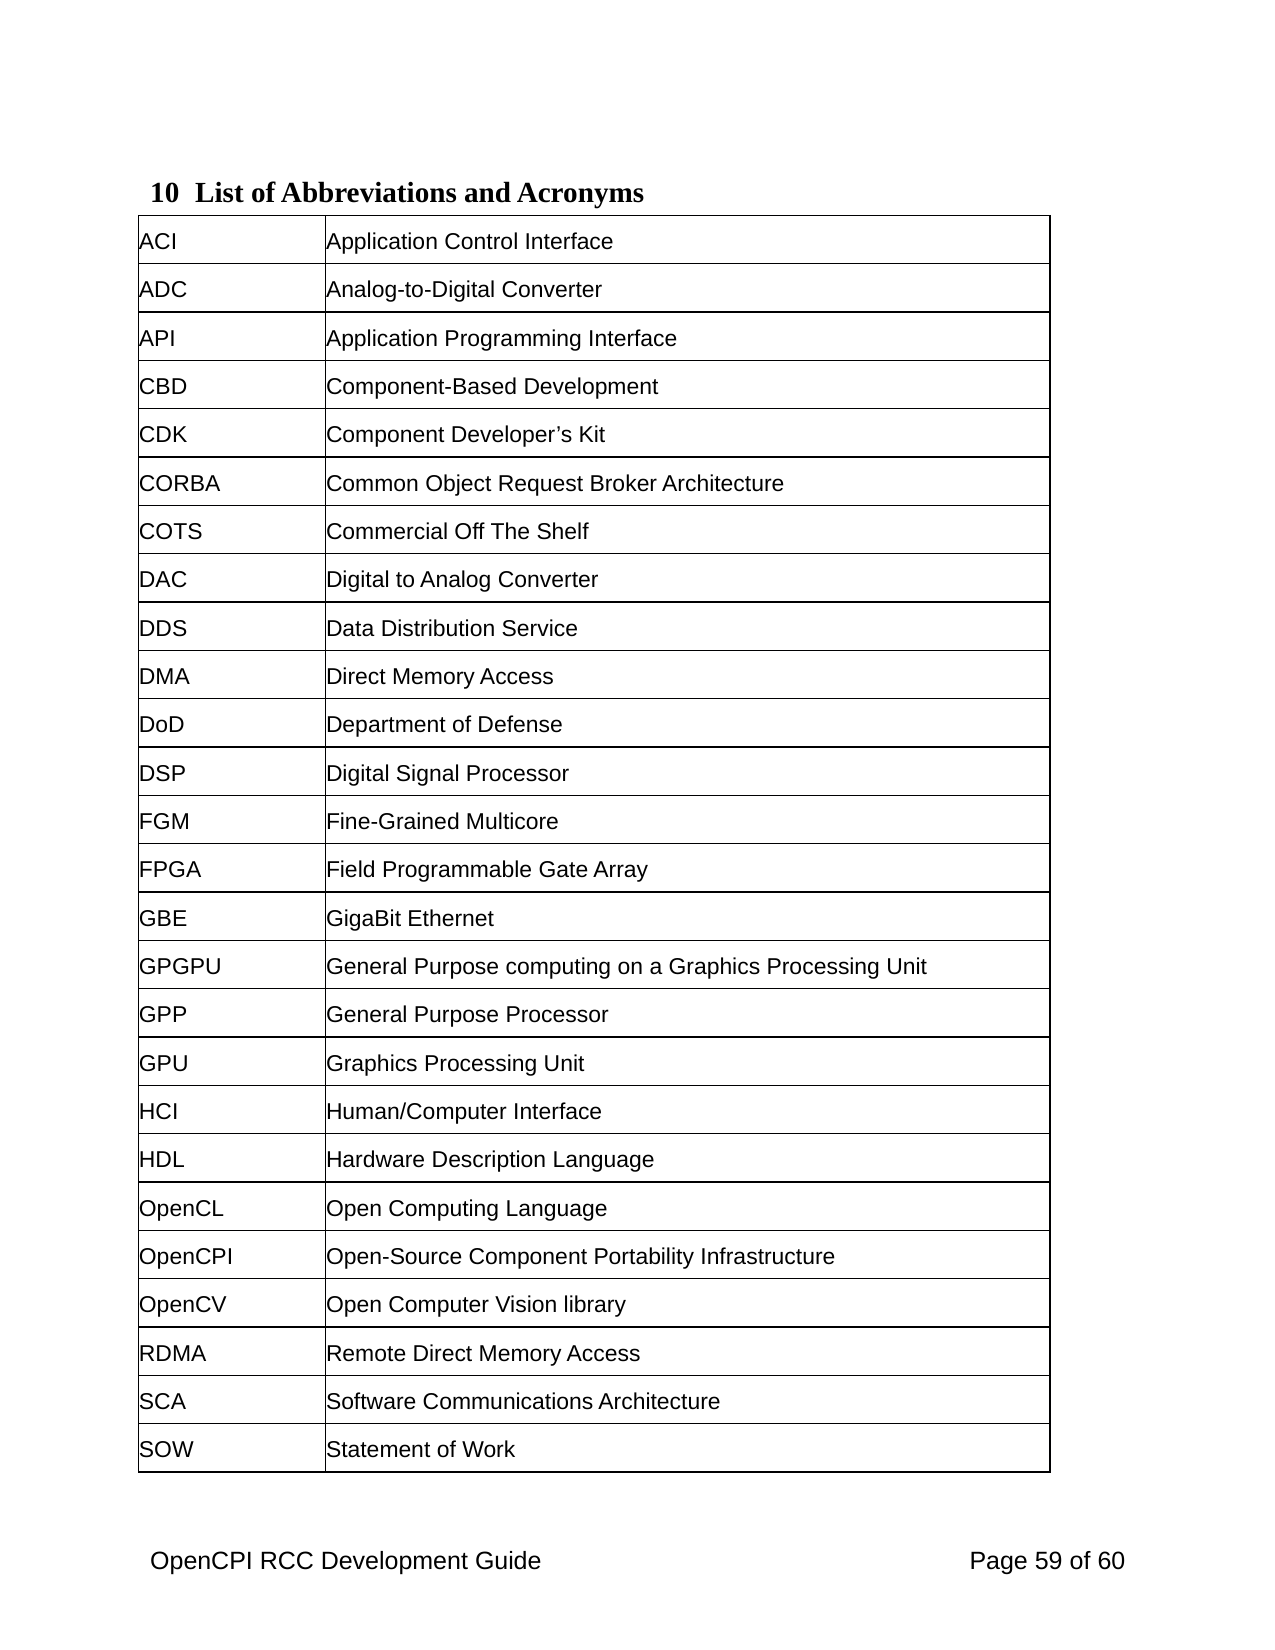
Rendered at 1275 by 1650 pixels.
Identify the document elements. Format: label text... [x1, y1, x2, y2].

table_cell OpenCV [139, 1279, 325, 1326]
table_cell OpenCL [139, 1183, 325, 1230]
table_cell Open Computer Vision library [326, 1279, 1049, 1326]
table_cell GigaBit Ethernet [326, 893, 1049, 940]
table_cell GPP [139, 989, 325, 1036]
table_cell Direct Memory Access [326, 651, 1049, 698]
table_cell General Purpose computing on a Graphics Processing Unit [326, 941, 1049, 988]
table_cell Open-Source Component Portability Infrastructure [326, 1231, 1049, 1278]
table_cell General Purpose Processor [326, 989, 1049, 1036]
table_cell DDS [139, 603, 325, 650]
table_cell CBD [139, 361, 325, 408]
table_cell Component Developer’s Kit [326, 409, 1049, 456]
table_cell Graphics Processing Unit [326, 1038, 1049, 1085]
table_cell GPU [139, 1038, 325, 1085]
table_cell DAC [139, 554, 325, 601]
table_cell Open Computing Language [326, 1183, 1049, 1230]
table_cell DoD [139, 699, 325, 746]
table_cell Human/Computer Interface [326, 1086, 1049, 1133]
table_cell Digital Signal Processor [326, 748, 1049, 795]
table_cell Field Programmable Gate Array [326, 844, 1049, 891]
table_header ACI [139, 216, 325, 263]
table_cell HCI [139, 1086, 325, 1133]
table_cell Software Communications Architecture [326, 1376, 1049, 1423]
table_cell HDL [139, 1134, 325, 1181]
table_cell Component-Based Development [326, 361, 1049, 408]
table_cell Data Distribution Service [326, 603, 1049, 650]
table_cell ADC [139, 264, 325, 311]
table_cell GPGPU [139, 941, 325, 988]
table_cell Analog-to-Digital Converter [326, 264, 1049, 311]
table_cell CDK [139, 409, 325, 456]
table_cell Remote Direct Memory Access [326, 1328, 1049, 1375]
table_cell Common Object Request Broker Architecture [326, 458, 1049, 505]
table_cell SOW [139, 1424, 325, 1471]
subtitle List of Abbreviations and Acronyms [150, 175, 1125, 208]
table_cell Department of Defense [326, 699, 1049, 746]
table_cell SCA [139, 1376, 325, 1423]
table_cell OpenCPI [139, 1231, 325, 1278]
table_cell Application Programming Interface [326, 313, 1049, 360]
table_cell Statement of Work [326, 1424, 1049, 1471]
table_cell GBE [139, 893, 325, 940]
table_cell Fine-Grained Multicore [326, 796, 1049, 843]
table_cell Digital to Analog Converter [326, 554, 1049, 601]
table_cell CORBA [139, 458, 325, 505]
table_cell DMA [139, 651, 325, 698]
table_cell Commercial Off The Shelf [326, 506, 1049, 553]
table_header Application Control Interface [326, 216, 1049, 263]
table_cell API [139, 313, 325, 360]
table_cell COTS [139, 506, 325, 553]
table_cell Hardware Description Language [326, 1134, 1049, 1181]
table_cell DSP [139, 748, 325, 795]
table_cell FGM [139, 796, 325, 843]
table_cell FPGA [139, 844, 325, 891]
table_cell RDMA [139, 1328, 325, 1375]
